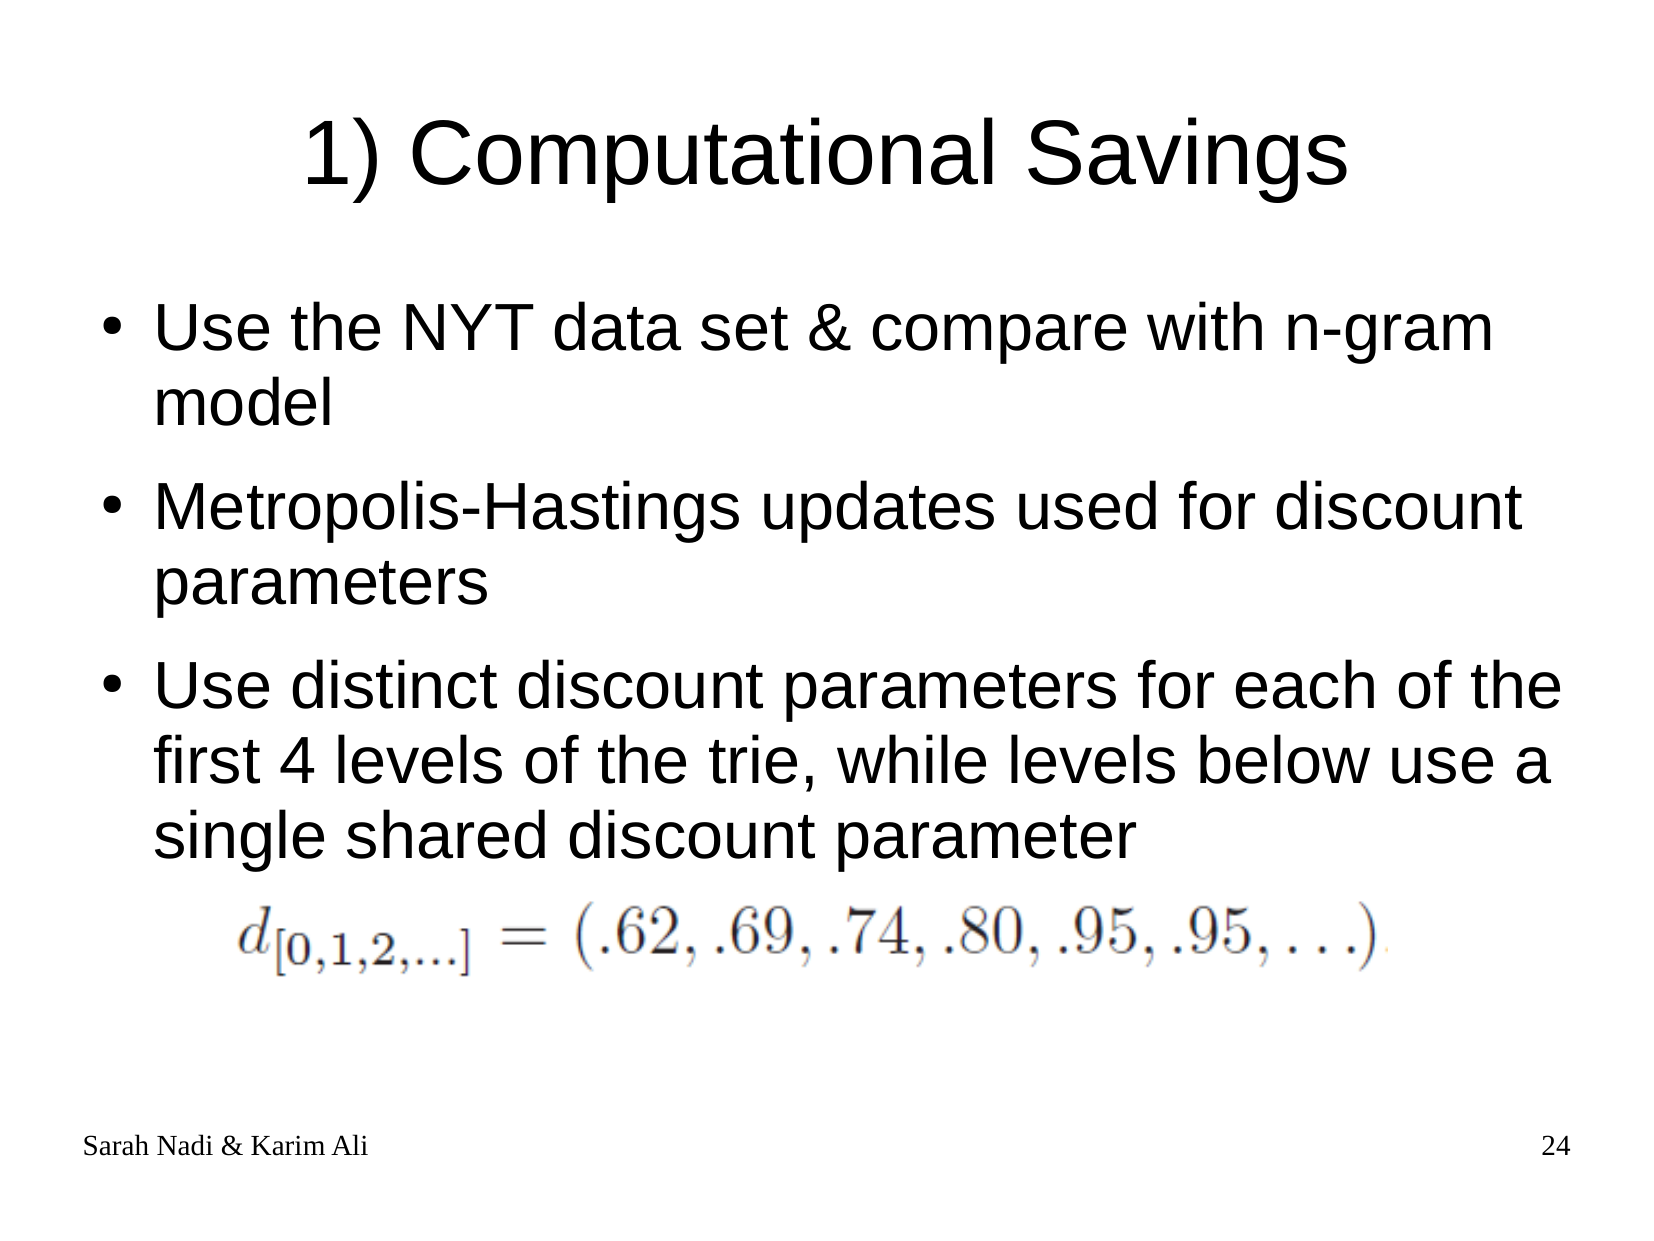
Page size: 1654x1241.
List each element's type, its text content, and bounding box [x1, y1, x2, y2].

list Use the NYT data set & compare with n-gram model Metropolis-Hastings updates used for discount parameters Use distinct discount parameters for each of the first 4 levels of the trie, while levels below use a single shared discount parameter [82, 290, 1571, 1109]
picture [232, 891, 1388, 981]
title 1) Computational Savings [82, 56, 1571, 250]
